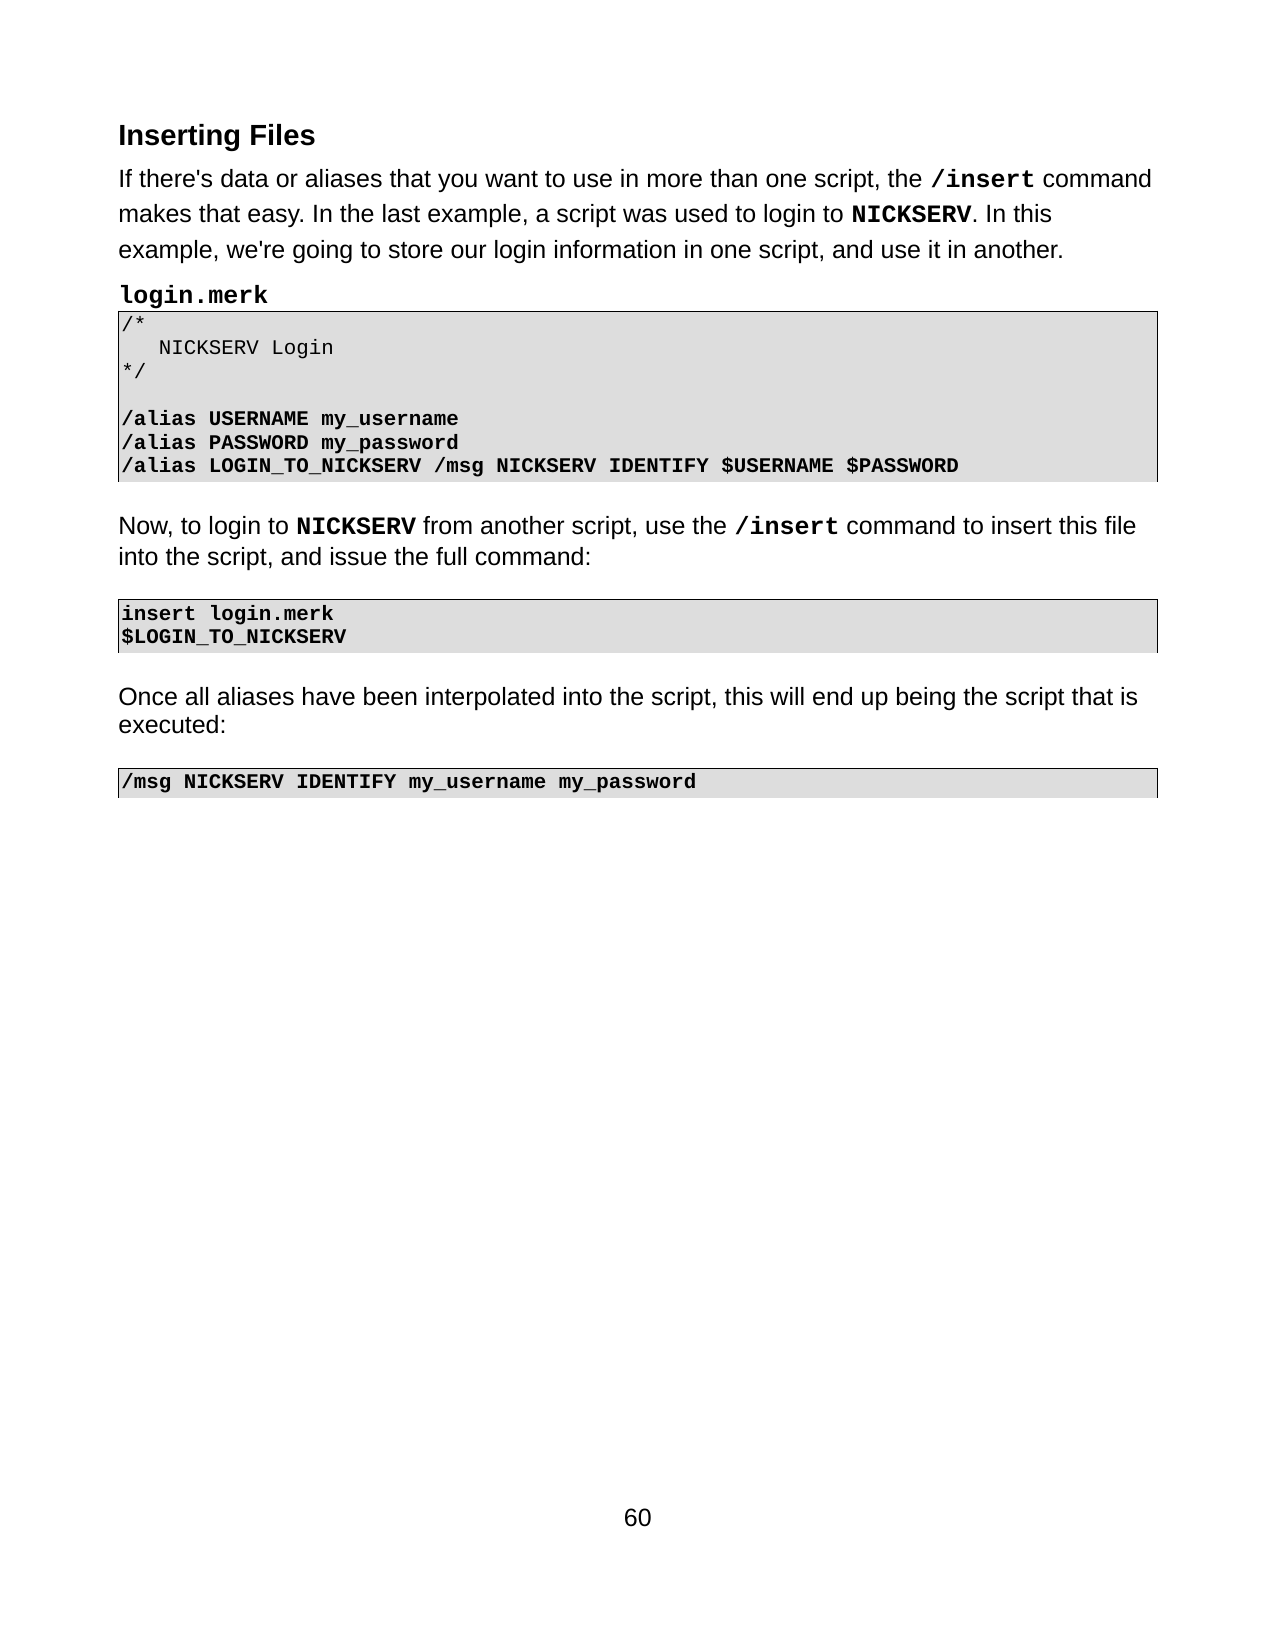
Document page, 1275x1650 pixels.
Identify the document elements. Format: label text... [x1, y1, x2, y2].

text login.merk [118, 282, 1157, 311]
text If there's data or aliases that you want to use in more than one script, the /insert command makes that easy. In the last example, a script was used to login to NICKSERV. In this example, we're going to store our login information in one script, and use it in another. [118, 164, 1157, 263]
table_header /* NICKSERV Login */ /alias USERNAME my_username /alias PASSWORD my_password /alias LOGIN_TO_NICKSERV /msg NICKSERV IDENTIFY $USERNAME $PASSWORD [119, 312, 1157, 482]
text Now, to login to NICKSERV from another script, use the /insert command to insert this file into the script, and issue the full command: [118, 511, 1157, 571]
table_header insert login.merk $LOGIN_TO_NICKSERV [119, 600, 1157, 653]
table_header /msg NICKSERV IDENTIFY my_username my_password [119, 769, 1157, 798]
text Once all aliases have been interpolated into the script, this will end up being the script that is executed: [118, 682, 1157, 739]
subtitle Inserting Files [118, 118, 1157, 152]
